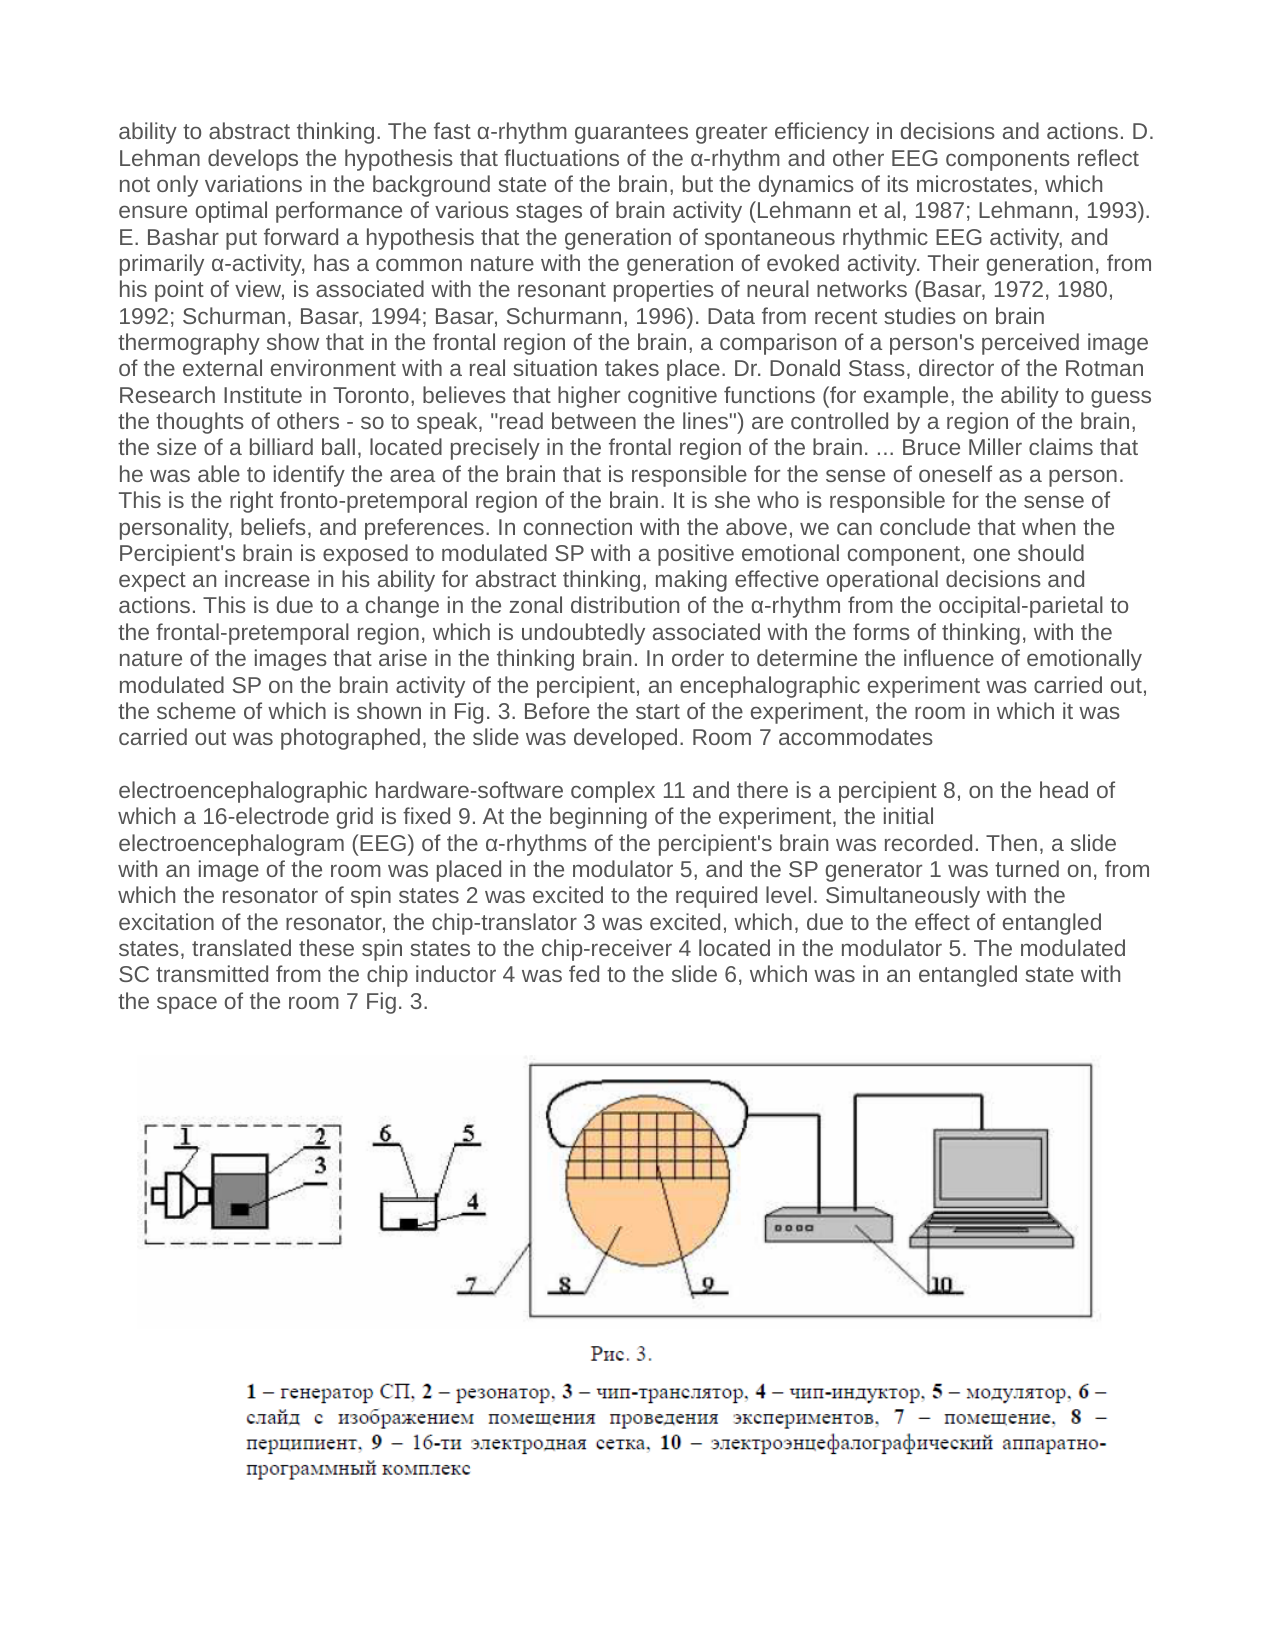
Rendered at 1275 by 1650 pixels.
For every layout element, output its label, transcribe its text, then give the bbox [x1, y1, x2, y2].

text ability to abstract thinking. The fast α-rhythm guarantees greater efficiency in decisions and actions. D. Lehman develops the hypothesis that fluctuations of the α-rhythm and other EEG components reflect not only variations in the background state of the brain, but the dynamics of its microstates, which ensure optimal performance of various stages of brain activity (Lehmann et al, 1987; Lehmann, 1993). E. Bashar put forward a hypothesis that the generation of spontaneous rhythmic EEG activity, and primarily α-activity, has a common nature with the generation of evoked activity. Their generation, from his point of view, is associated with the resonant properties of neural networks (Basar, 1972, 1980, 1992; Schurman, Basar, 1994; Basar, Schurmann, 1996). Data from recent studies on brain thermography show that in the frontal region of the brain, a comparison of a person's perceived image of the external environment with a real situation takes place. Dr. Donald Stass, director of the Rotman Research Institute in Toronto, believes that higher cognitive functions (for example, the ability to guess the thoughts of others - so to speak, "read between the lines") are controlled by a region of the brain, the size of a billiard ball, located precisely in the frontal region of the brain. ... Bruce Miller claims that he was able to identify the area of ​​the brain that is responsible for the sense of oneself as a person. This is the right fronto-pretemporal region of the brain. It is she who is responsible for the sense of personality, beliefs, and preferences. In connection with the above, we can conclude that when the Percipient's brain is exposed to modulated SP with a positive emotional component, one should expect an increase in his ability for abstract thinking, making effective operational decisions and actions. This is due to a change in the zonal distribution of the α-rhythm from the occipital-parietal to the frontal-pretemporal region, which is undoubtedly associated with the forms of thinking, with the nature of the images that arise in the thinking brain. In order to determine the influence of emotionally modulated SP on the brain activity of the percipient, an encephalographic experiment was carried out, the scheme of which is shown in Fig. 3. Before the start of the experiment, the room in which it was carried out was photographed, the slide was developed. Room 7 accommodates electroencephalographic hardware-software complex 11 and there is a percipient 8, on the head of which a 16-electrode grid is fixed 9. At the beginning of the experiment, the initial electroencephalogram (EEG) of the α-rhythms of the percipient's brain was recorded. Then, a slide with an image of the room was placed in the modulator 5, and the SP generator 1 was turned on, from which the resonator of spin states 2 was excited to the required level. Simultaneously with the excitation of the resonator, the chip-translator 3 was excited, which, due to the effect of entangled states, translated these spin states to the chip-receiver 4 located in the modulator 5. The modulated SC transmitted from the chip inductor 4 was fed to the slide 6, which was in an entangled state with the space of the room 7 Fig. 3. [118, 118, 1157, 1014]
picture [118, 1042, 1157, 1493]
